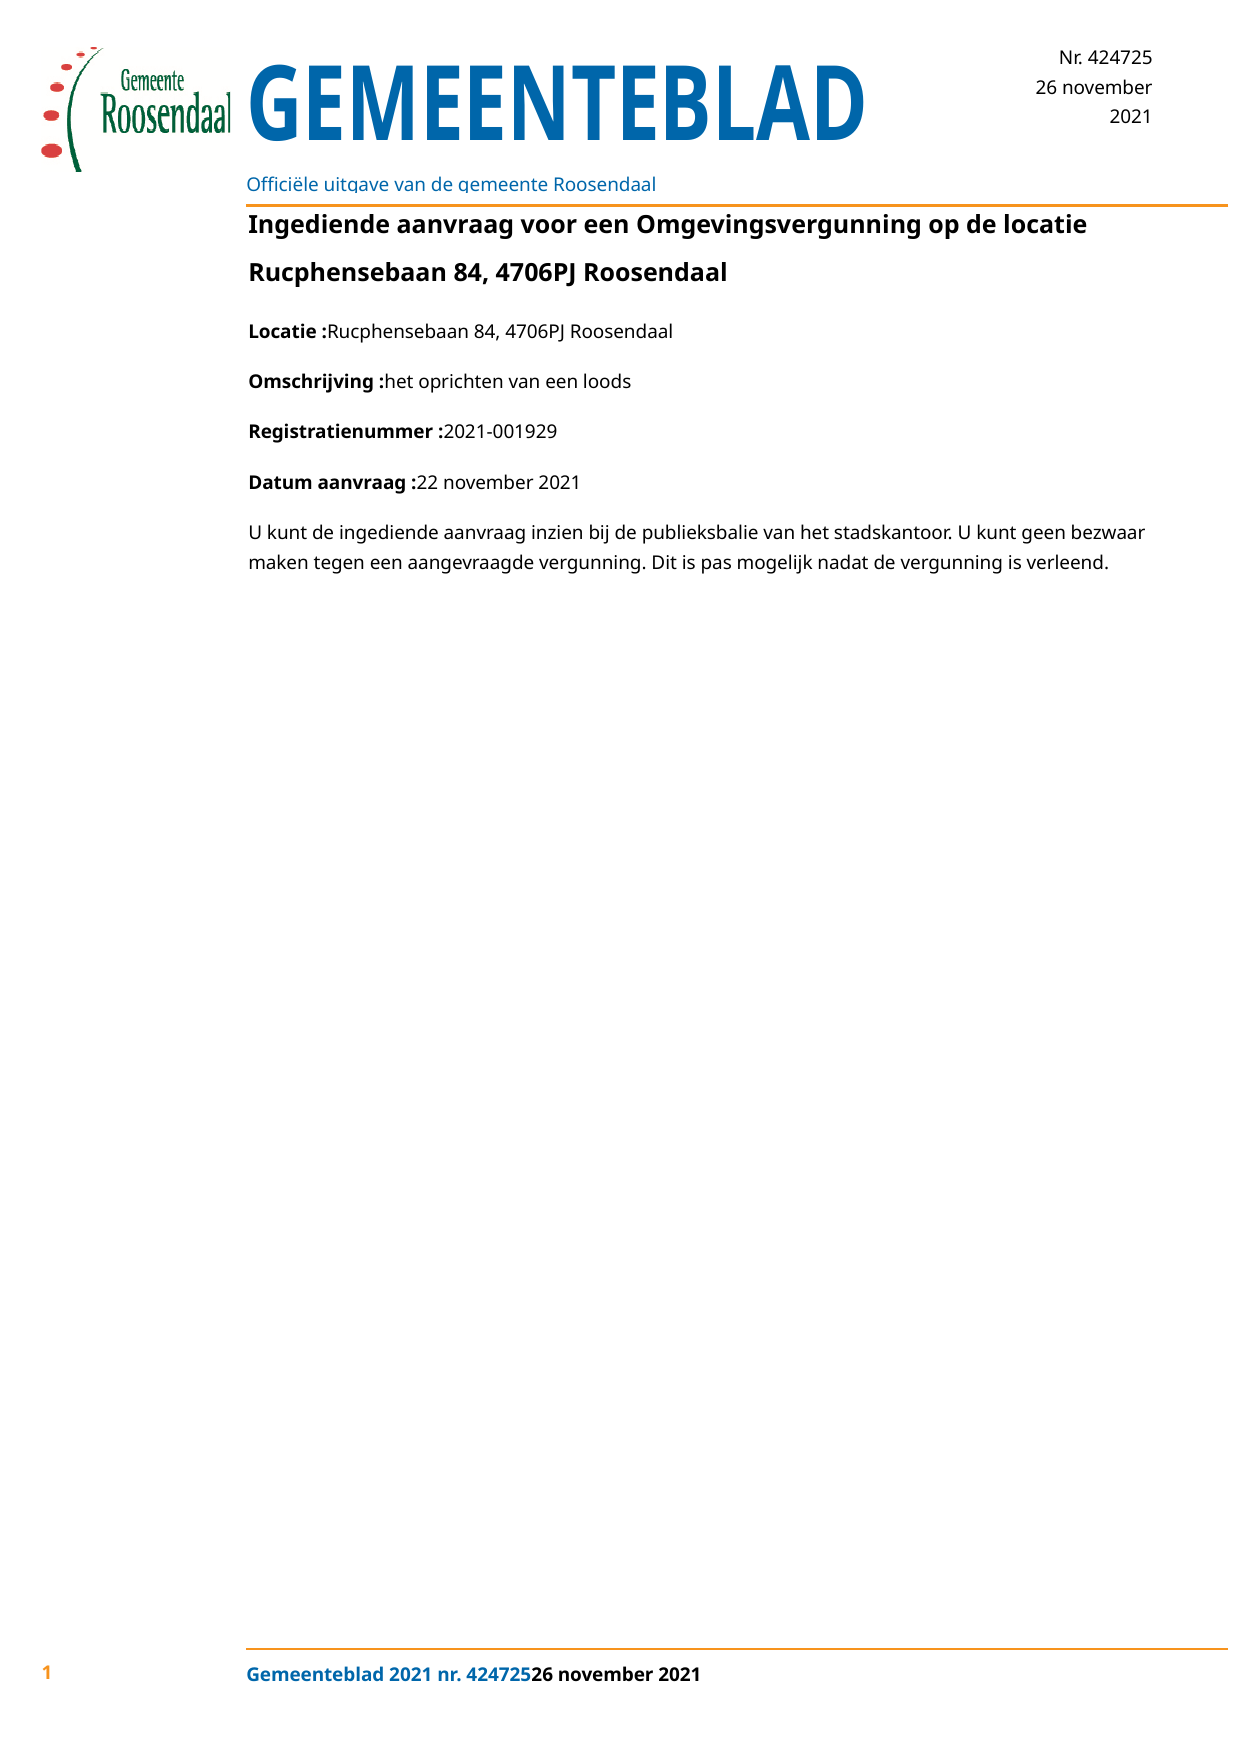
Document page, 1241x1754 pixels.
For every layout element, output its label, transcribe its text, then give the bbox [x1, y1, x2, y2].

picture [41, 47, 231, 172]
text Ingediende aanvraag voor een Omgevingsvergunning op de locatie Rucphensebaan 84, 4706PJ Roosendaal [248, 207, 1152, 288]
text U kunt de ingediende aanvraag inzien bij de publieksbalie van het stadskantoor. U kunt geen bezwaar maken tegen een aangevraagde vergunning. Dit is pas mogelijk nadat de vergunning is verleend. [248, 519, 1152, 575]
text Registratienummer :2021-001929 [248, 419, 1152, 444]
text Datum aanvraag :22 november 2021 [248, 469, 1152, 495]
text Locatie :Rucphensebaan 84, 4706PJ Roosendaal [248, 318, 1152, 344]
text Omschrijving :het oprichten van een loods [248, 368, 1152, 394]
